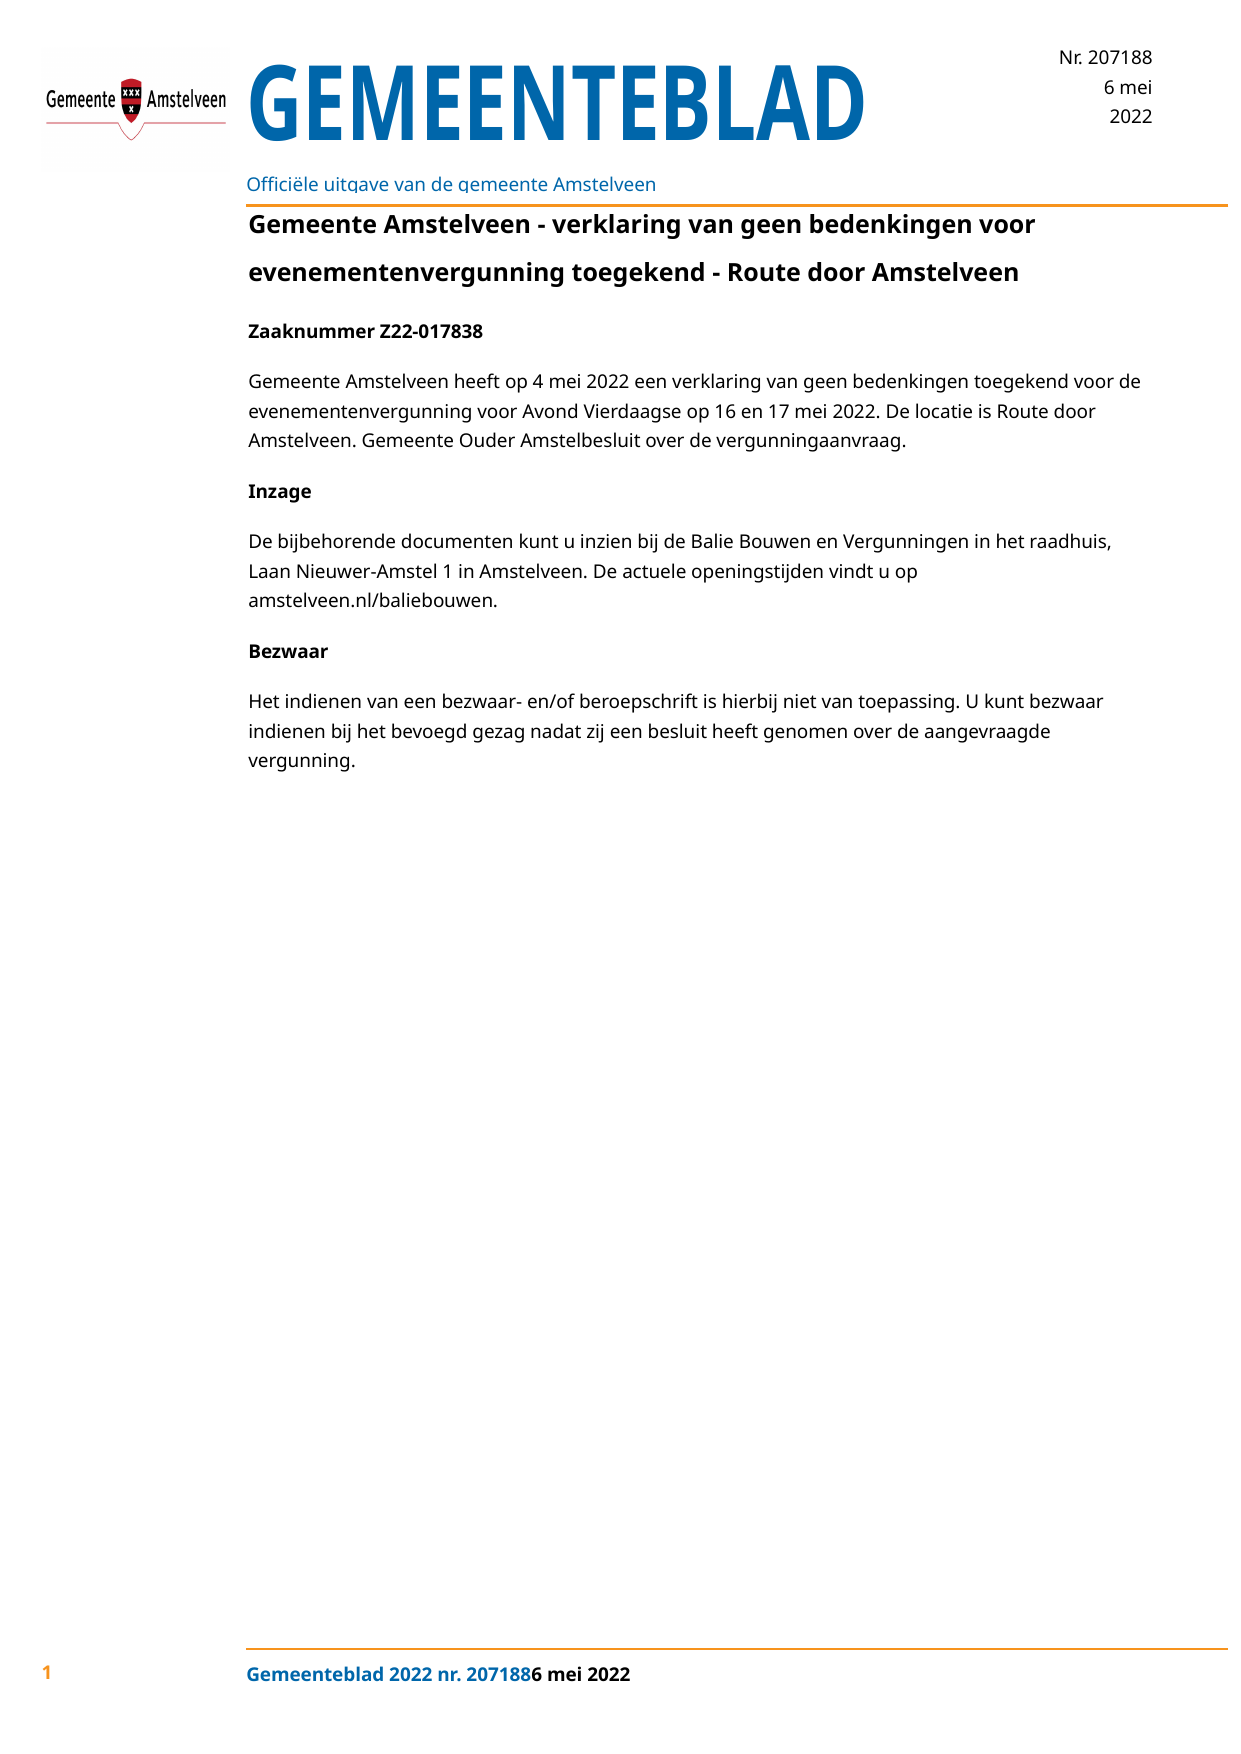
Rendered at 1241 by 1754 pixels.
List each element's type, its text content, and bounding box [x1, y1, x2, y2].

text De bijbehorende documenten kunt u inzien bij de Balie Bouwen en Vergunningen in het raadhuis, Laan Nieuwer-Amstel 1 in Amstelveen. De actuele openingstijden vindt u op amstelveen.nl/baliebouwen. [248, 528, 1152, 613]
text Gemeente Amstelveen heeft op 4 mei 2022 een verklaring van geen bedenkingen toegekend voor de evenementenvergunning voor Avond Vierdaagse op 16 en 17 mei 2022. De locatie is Route door Amstelveen. Gemeente Ouder Amstelbesluit over de vergunningaanvraag. [248, 368, 1152, 453]
text Gemeente Amstelveen - verklaring van geen bedenkingen voor evenementenvergunning toegekend - Route door Amstelveen [248, 207, 1152, 288]
text Zaaknummer Z22-017838 [248, 318, 1152, 344]
text Het indienen van een bezwaar- en/of beroepschrift is hierbij niet van toepassing. U kunt bezwaar indienen bij het bevoegd gezag nadat zij een besluit heeft genomen over de aangevraagde vergunning. [248, 688, 1152, 773]
text Inzage [248, 478, 1152, 504]
text Bezwaar [248, 638, 1152, 664]
picture [41, 47, 231, 172]
